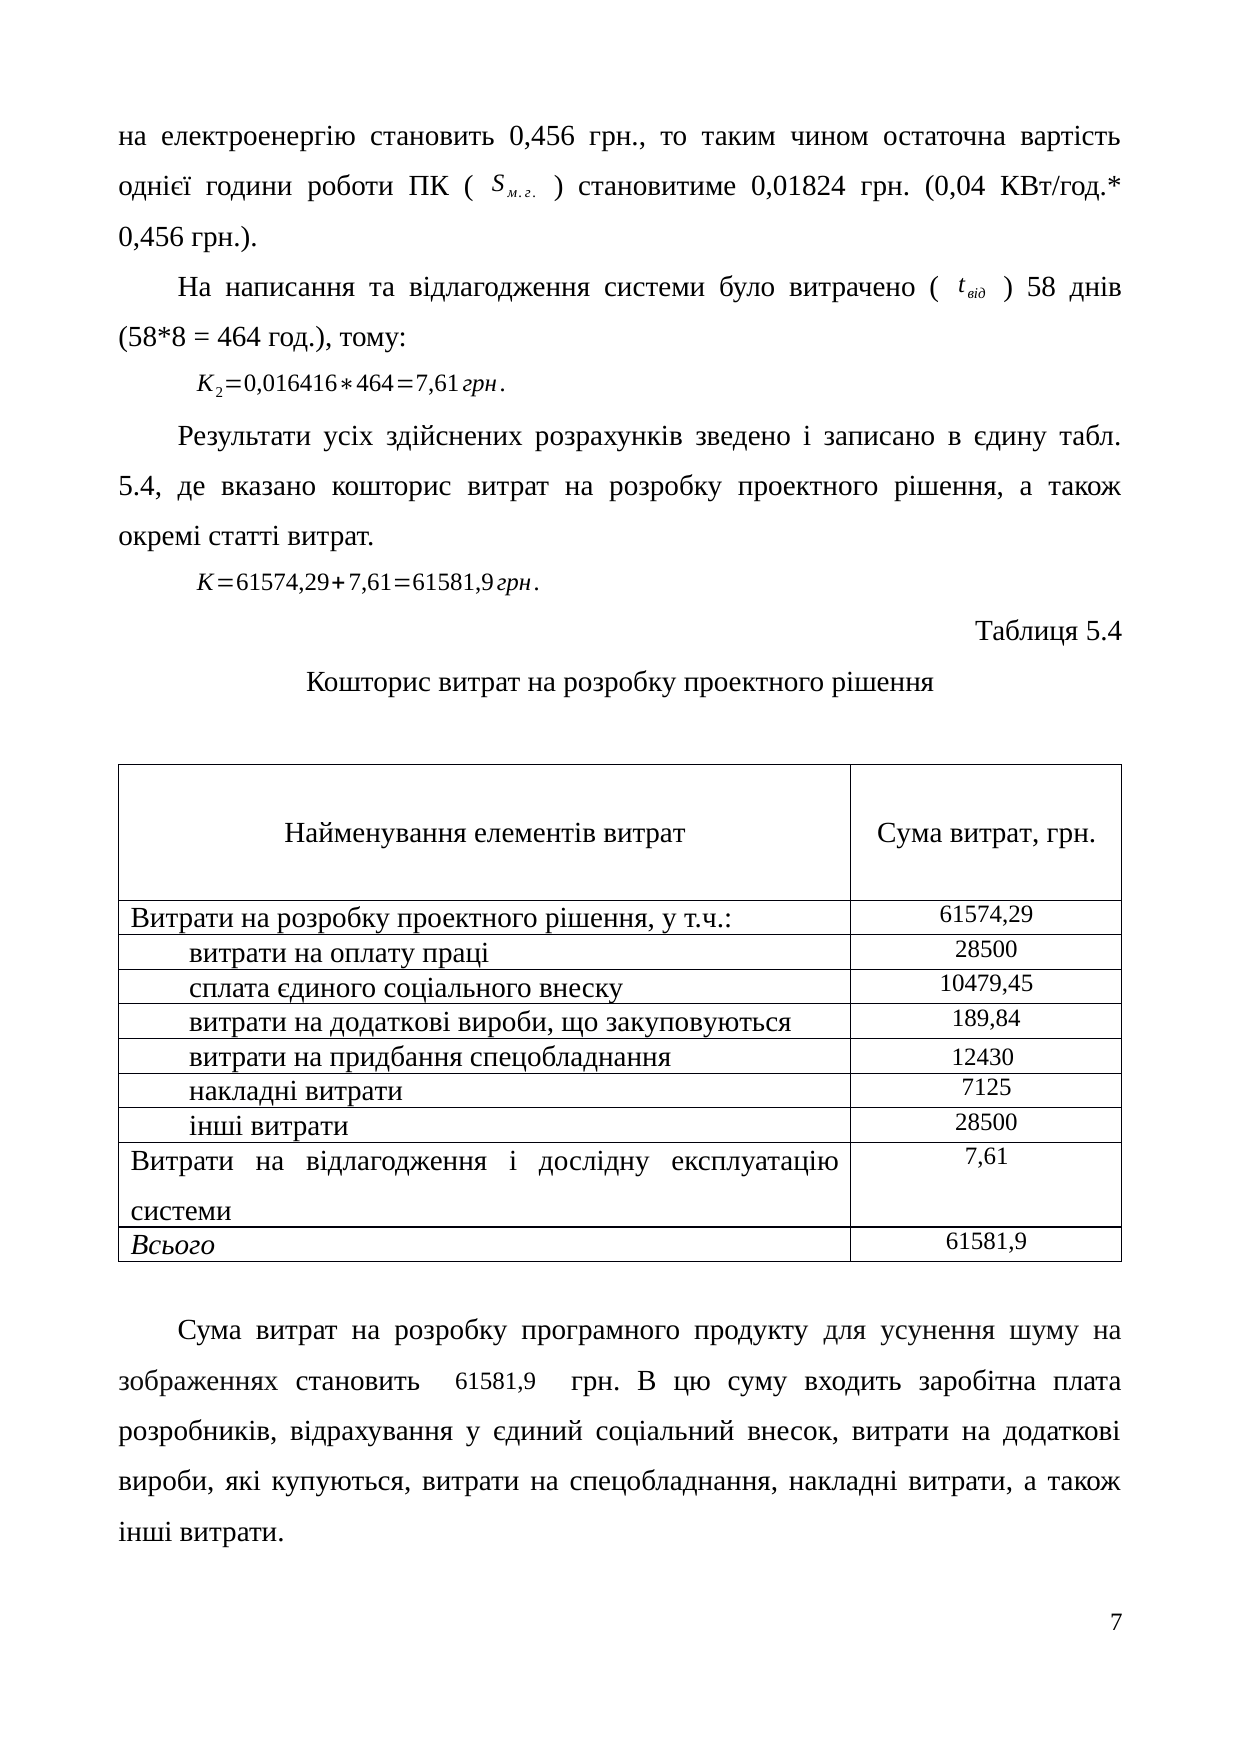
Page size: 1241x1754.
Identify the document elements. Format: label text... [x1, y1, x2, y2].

table_cell витрати на придбання спецобладнання [119, 1039, 850, 1072]
table_cell [851, 970, 1121, 1003]
text Таблиця 5.4 [118, 613, 1122, 647]
table_cell [851, 1039, 1121, 1072]
table_cell інші витрати [119, 1108, 850, 1142]
text На написання та відлагодження системи було витрачено () 58 днів (58*8 = 464 год.), тому: [118, 269, 1122, 353]
table_cell [851, 935, 1121, 969]
table_cell [851, 1228, 1121, 1261]
table_cell витрати на оплату праці [119, 935, 850, 969]
table_cell [851, 1074, 1121, 1107]
table_cell сплата єдиного соціального внеску [119, 970, 850, 1003]
text Результати усіх здійснених розрахунків зведено і записано в єдину табл. 5.4, де вказано кошторис витрат на розробку проектного рішення, а також окремі статті витрат. [118, 418, 1122, 552]
table_cell [851, 1108, 1121, 1142]
table_cell накладні витрати [119, 1074, 850, 1107]
table_cell [851, 901, 1121, 934]
table_cell Витрати на розробку проектного рішення, у т.ч.: [119, 901, 850, 934]
table_cell [851, 1004, 1121, 1038]
text на електроенергію становить 0,456 грн., то таким чином остаточна вартість однієї години роботи ПК () становитиме 0,01824 грн. (0,04 КВт/год.* 0,456 грн.). [118, 118, 1122, 252]
table_header Найменування елементів витрат [119, 765, 850, 899]
table_header Сума витрат, грн. [851, 765, 1121, 899]
table_cell витрати на додаткові вироби, що закуповуються [119, 1004, 850, 1038]
text Кошторис витрат на розробку проектного рішення [118, 664, 1122, 697]
table_cell [851, 1143, 1121, 1226]
table_cell Всього [119, 1228, 850, 1261]
text Сума витрат на розробку програмного продукту для усунення шуму на зображеннях становить грн. В цю суму входить заробітна плата розробників, відрахування у єдиний соціальний внесок, витрати на додаткові вироби, які купуються, витрати на спецобладнання, накладні витрати, а також інші витрати. [118, 1312, 1122, 1547]
table_cell Витрати на відлагодження і дослідну експлуатацію системи [119, 1143, 850, 1226]
